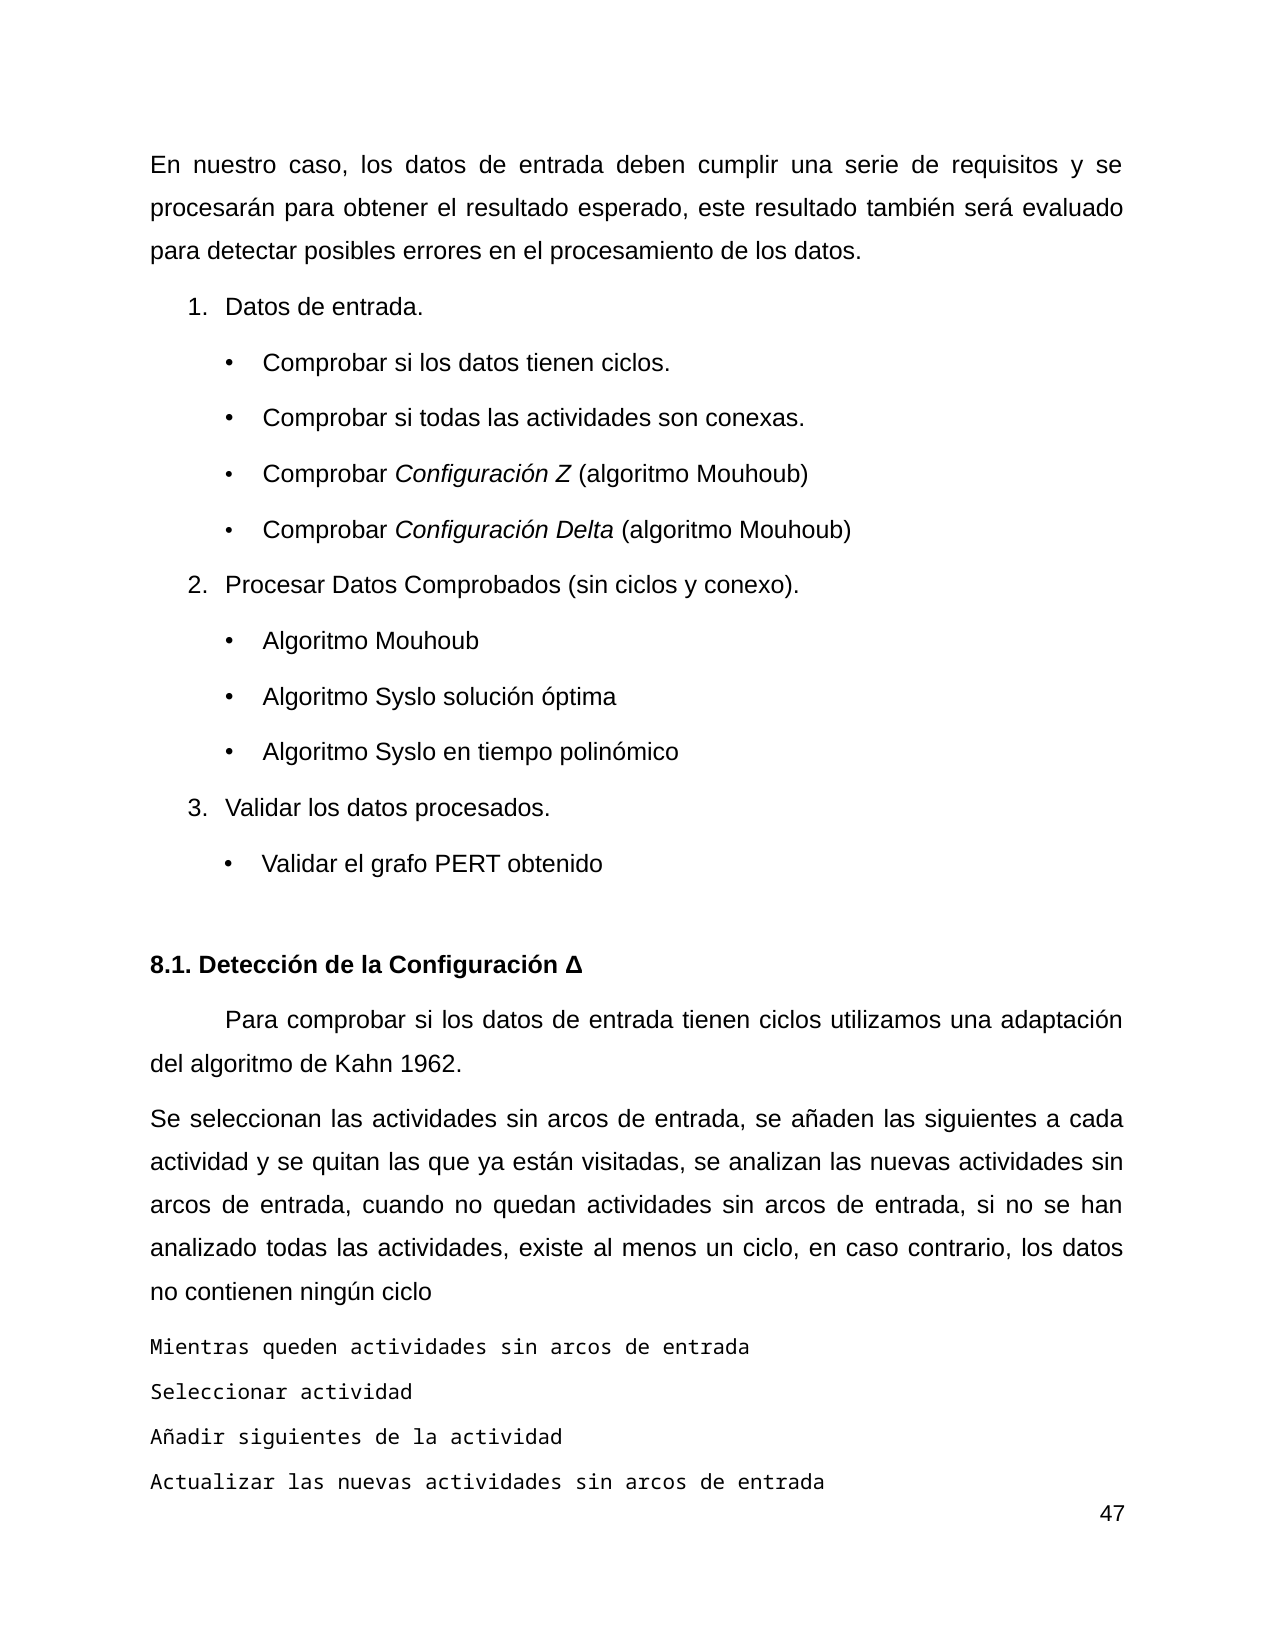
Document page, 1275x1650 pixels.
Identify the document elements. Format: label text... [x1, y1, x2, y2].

text 8.1. Detección de la Configuración Δ [150, 950, 1125, 979]
text Mientras queden actividades sin arcos de entrada [150, 1332, 1125, 1361]
text Seleccionar actividad [150, 1377, 1125, 1406]
list Datos de entrada. [187, 292, 1125, 321]
list Procesar Datos Comprobados (sin ciclos y conexo). [187, 570, 1125, 599]
list Comprobar Configuración Z (algoritmo Mouhoub) [225, 459, 1125, 488]
list Algoritmo Mouhoub [225, 626, 1125, 655]
text Añadir siguientes de la actividad [150, 1422, 1125, 1451]
text En nuestro caso, los datos de entrada deben cumplir una serie de requisitos y se procesarán para obtener el resultado esperado, este resultado también será evaluado para detectar posibles errores en el procesamiento de los datos. [150, 150, 1125, 265]
text Para comprobar si los datos de entrada tienen ciclos utilizamos una adaptación del algoritmo de Kahn 1962. [150, 1005, 1125, 1077]
list Comprobar Configuración Delta (algoritmo Mouhoub) [225, 514, 1125, 543]
list Comprobar si todas las actividades son conexas. [225, 403, 1125, 432]
list Validar el grafo PERT obtenido [224, 849, 1125, 877]
list Validar los datos procesados. [187, 793, 1125, 822]
list Algoritmo Syslo solución óptima [225, 682, 1125, 710]
list Algoritmo Syslo en tiempo polinómico [225, 737, 1125, 766]
list Comprobar si los datos tienen ciclos. [225, 347, 1125, 376]
text Actualizar las nuevas actividades sin arcos de entrada [150, 1467, 1125, 1496]
text Se seleccionan las actividades sin arcos de entrada, se añaden las siguientes a cada actividad y se quitan las que ya están visitadas, se analizan las nuevas actividades sin arcos de entrada, cuando no quedan actividades sin arcos de entrada, si no se han analizado todas las actividades, existe al menos un ciclo, en caso contrario, los datos no contienen ningún ciclo [150, 1104, 1125, 1305]
